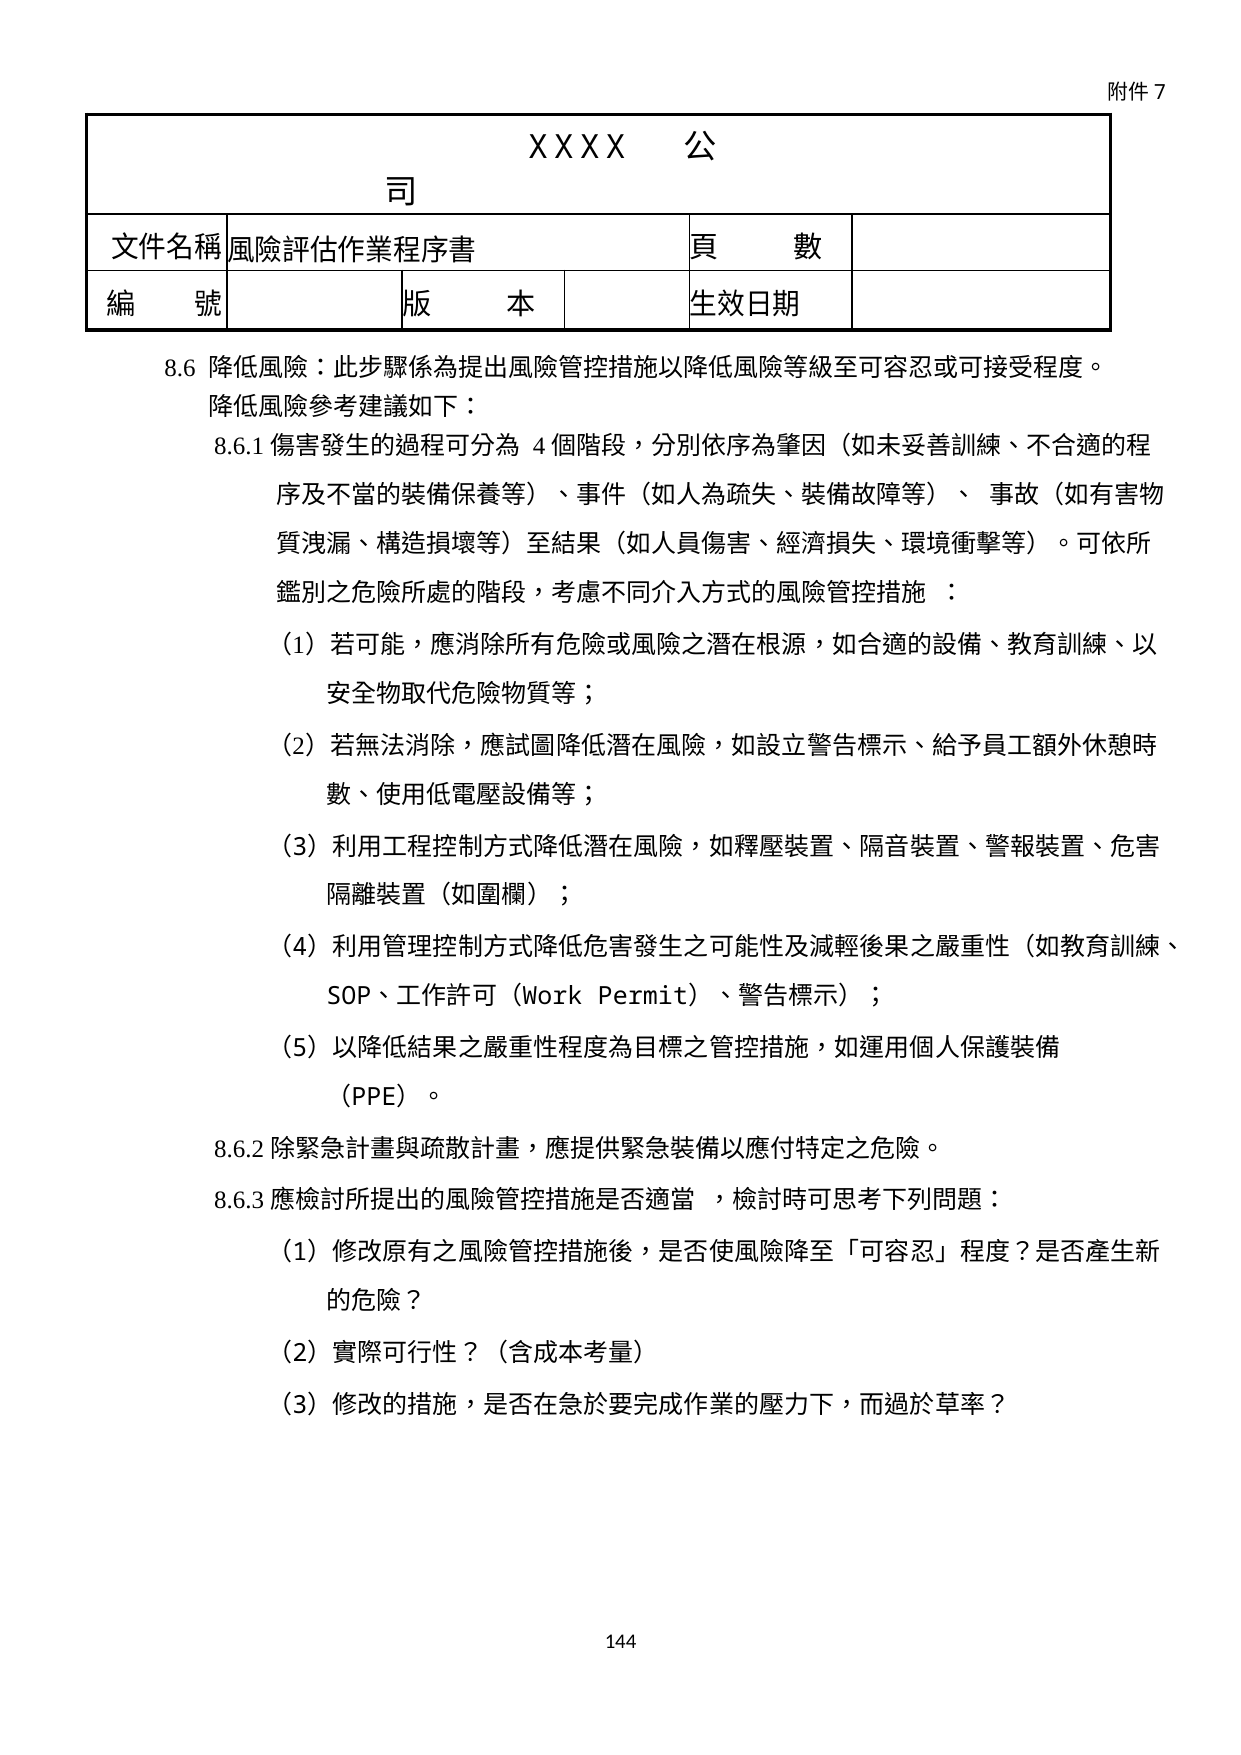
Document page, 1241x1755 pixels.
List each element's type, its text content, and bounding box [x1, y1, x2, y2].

table_header XXXX 公 司 [88, 116, 1109, 213]
table_cell [565, 271, 689, 328]
table_cell 生效日期 [690, 271, 851, 328]
text （4）利用管理控制方式降低危害發生之可能性及減輕後果之嚴重性（如教育訓練、SOP、工作許可（Work Permit）、警告標示）； [267, 927, 1166, 1012]
table_cell 頁 數 [690, 215, 851, 269]
text （3）利用工程控制方式降低潛在風險，如釋壓裝置、隔音裝置、警報裝置、危害隔離裝置（如圍欄）； [267, 826, 1166, 911]
text 8.6.2 除緊急計畫與疏散計畫，應提供緊急裝備以應付特定之危險。 [214, 1128, 1166, 1164]
table_cell [228, 271, 401, 328]
table_cell 文件名稱 [88, 215, 226, 269]
text （1）修改原有之風險管控措施後，是否使風險降至「可容忍」程度？是否產生新的危險？ [267, 1232, 1166, 1317]
text 8.6.3 應檢討所提出的風險管控措施是否適當 ，檢討時可思考下列問題： [214, 1180, 1166, 1216]
text （5）以降低結果之嚴重性程度為目標之管控措施，如運用個人保護裝備（PPE）。 [267, 1028, 1166, 1113]
table_cell 版 本 [403, 271, 564, 328]
table_cell 風險評估作業程序書 [228, 215, 689, 269]
text （2）若無法消除，應試圖降低潛在風險，如設立警告標示、給予員工額外休憩時數、使用低電壓設備等； [267, 725, 1166, 810]
text 8.6.1 傷害發生的過程可分為 4 個階段，分別依序為肇因（如未妥善訓練、不合適的程序及不當的裝備保養等）、事件（如人為疏失、裝備故障等）、 事故（如有害物質洩漏、構造損壞等）至結果（如人員傷害、經濟損失、環境衝擊等）。可依所鑑別之危險所處的階段，考慮不同介入方式的風險管控措施 ： [214, 426, 1166, 609]
text （2）實際可行性？（含成本考量） [267, 1333, 1166, 1369]
table_cell [853, 215, 1109, 269]
text （1）若可能，應消除所有危險或風險之潛在根源，如合適的設備、教育訓練、以安全物取代危險物質等； [267, 624, 1166, 709]
text 降低風險參考建議如下： [208, 387, 1166, 423]
table_cell [853, 271, 1109, 328]
text 8.6 降低風險：此步驟係為提出風險管控措施以降低風險等級至可容忍或可接受程度。 [164, 347, 1166, 383]
text （3）修改的措施，是否在急於要完成作業的壓力下，而過於草率？ [267, 1385, 1166, 1421]
table_cell 編 號 [88, 271, 226, 328]
